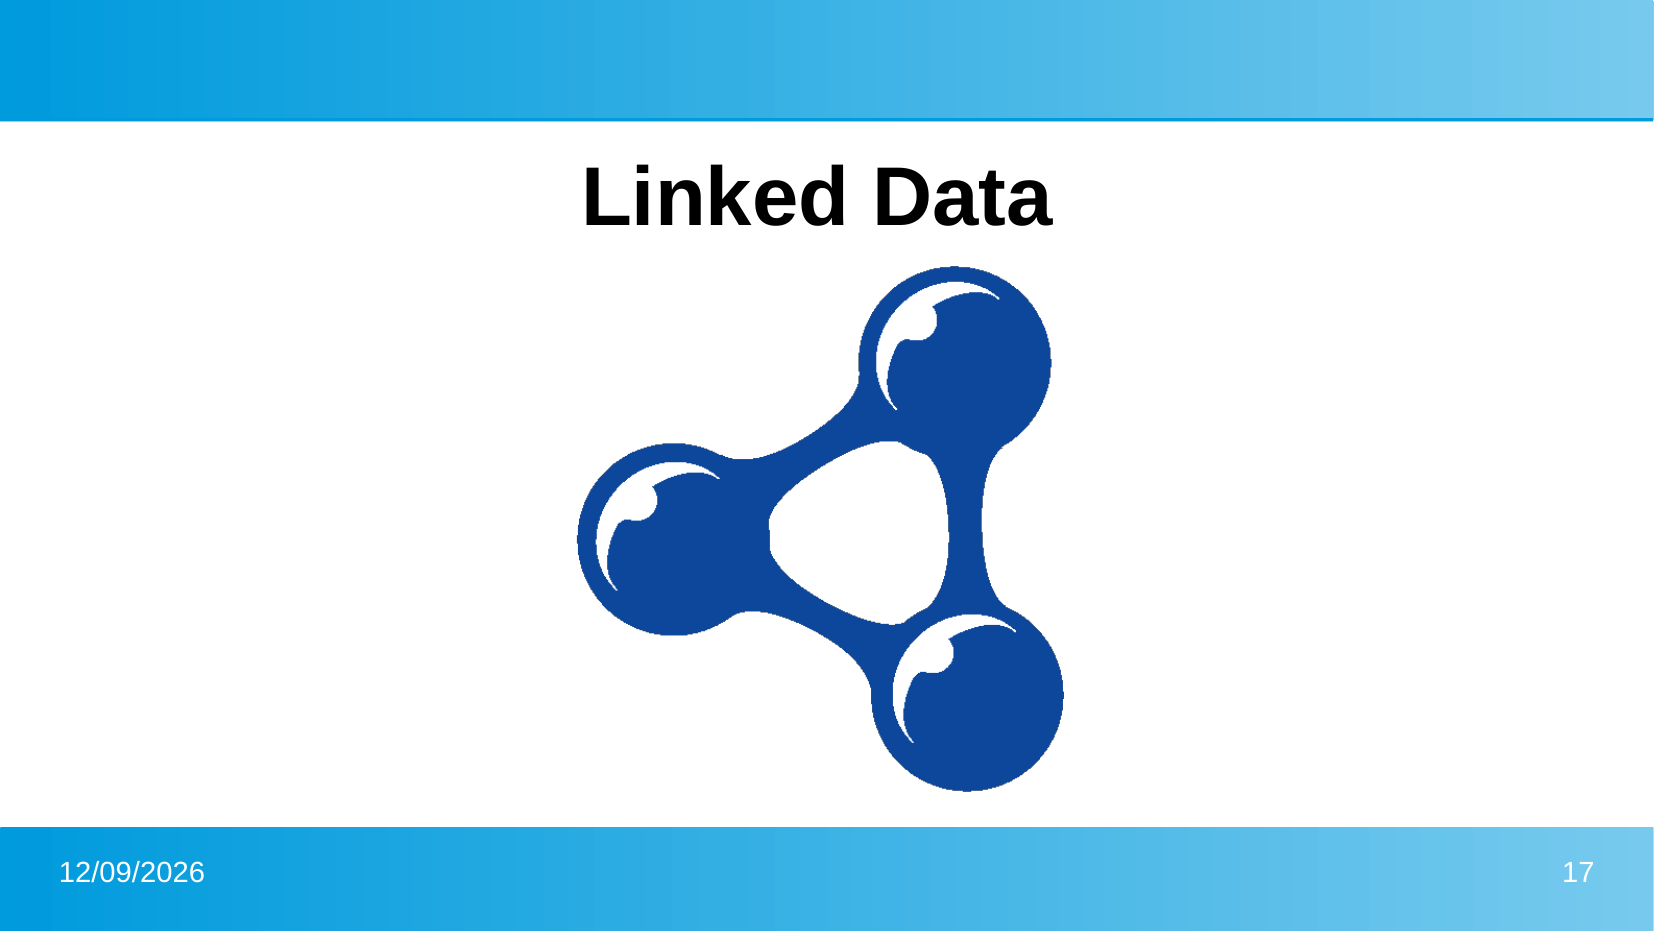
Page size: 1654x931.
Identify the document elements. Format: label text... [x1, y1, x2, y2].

picture [554, 262, 1088, 796]
list Linked Data [246, 150, 1388, 311]
